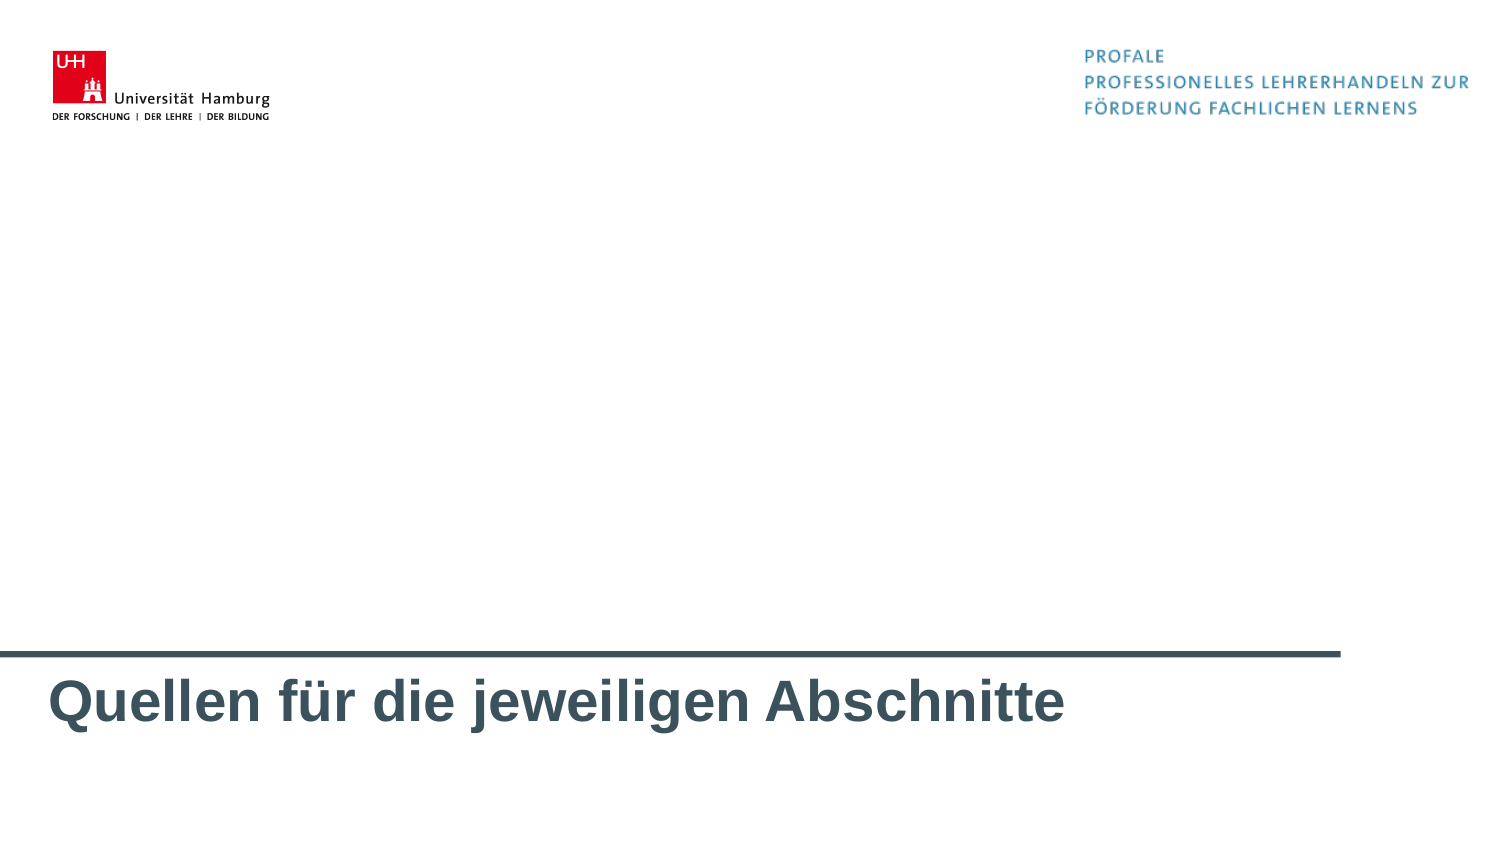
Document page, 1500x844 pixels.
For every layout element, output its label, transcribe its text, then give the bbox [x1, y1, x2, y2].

picture [0, 0, 322, 147]
picture [1085, 48, 1469, 115]
title Quellen für die jeweiligen Abschnitte [33, 655, 1362, 822]
